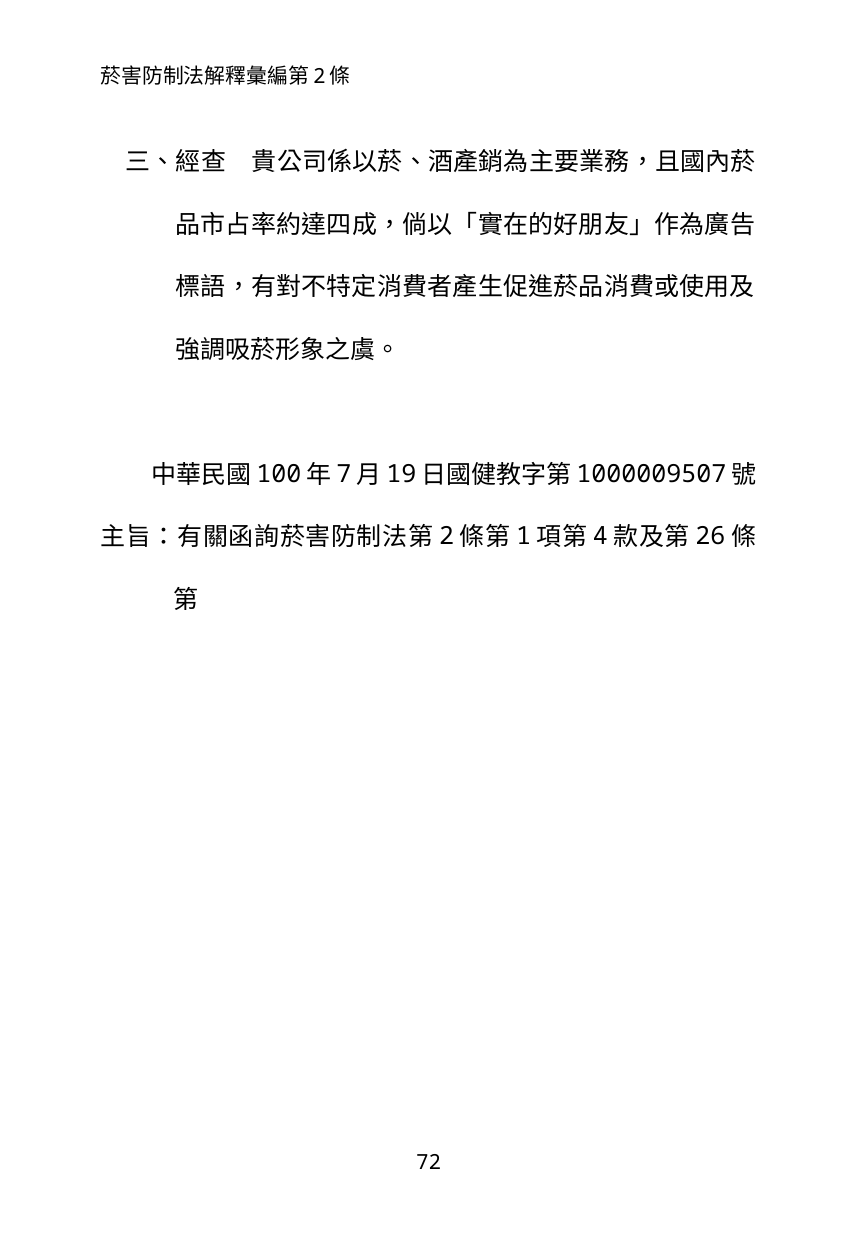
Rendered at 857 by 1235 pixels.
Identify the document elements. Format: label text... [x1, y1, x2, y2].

text 中華民國100年7月19日國健教字第1000009507號 [100, 431, 756, 493]
list 主旨：有關函詢菸害防制法第2條第1項第4款及第26條第 [100, 493, 756, 618]
list 三、經查 貴公司係以菸、酒產銷為主要業務，且國內菸品市占率約達四成，倘以「實在的好朋友」作為廣告標語，有對不特定消費者產生促進菸品消費或使用及強調吸菸形象之虞。 [125, 118, 756, 368]
